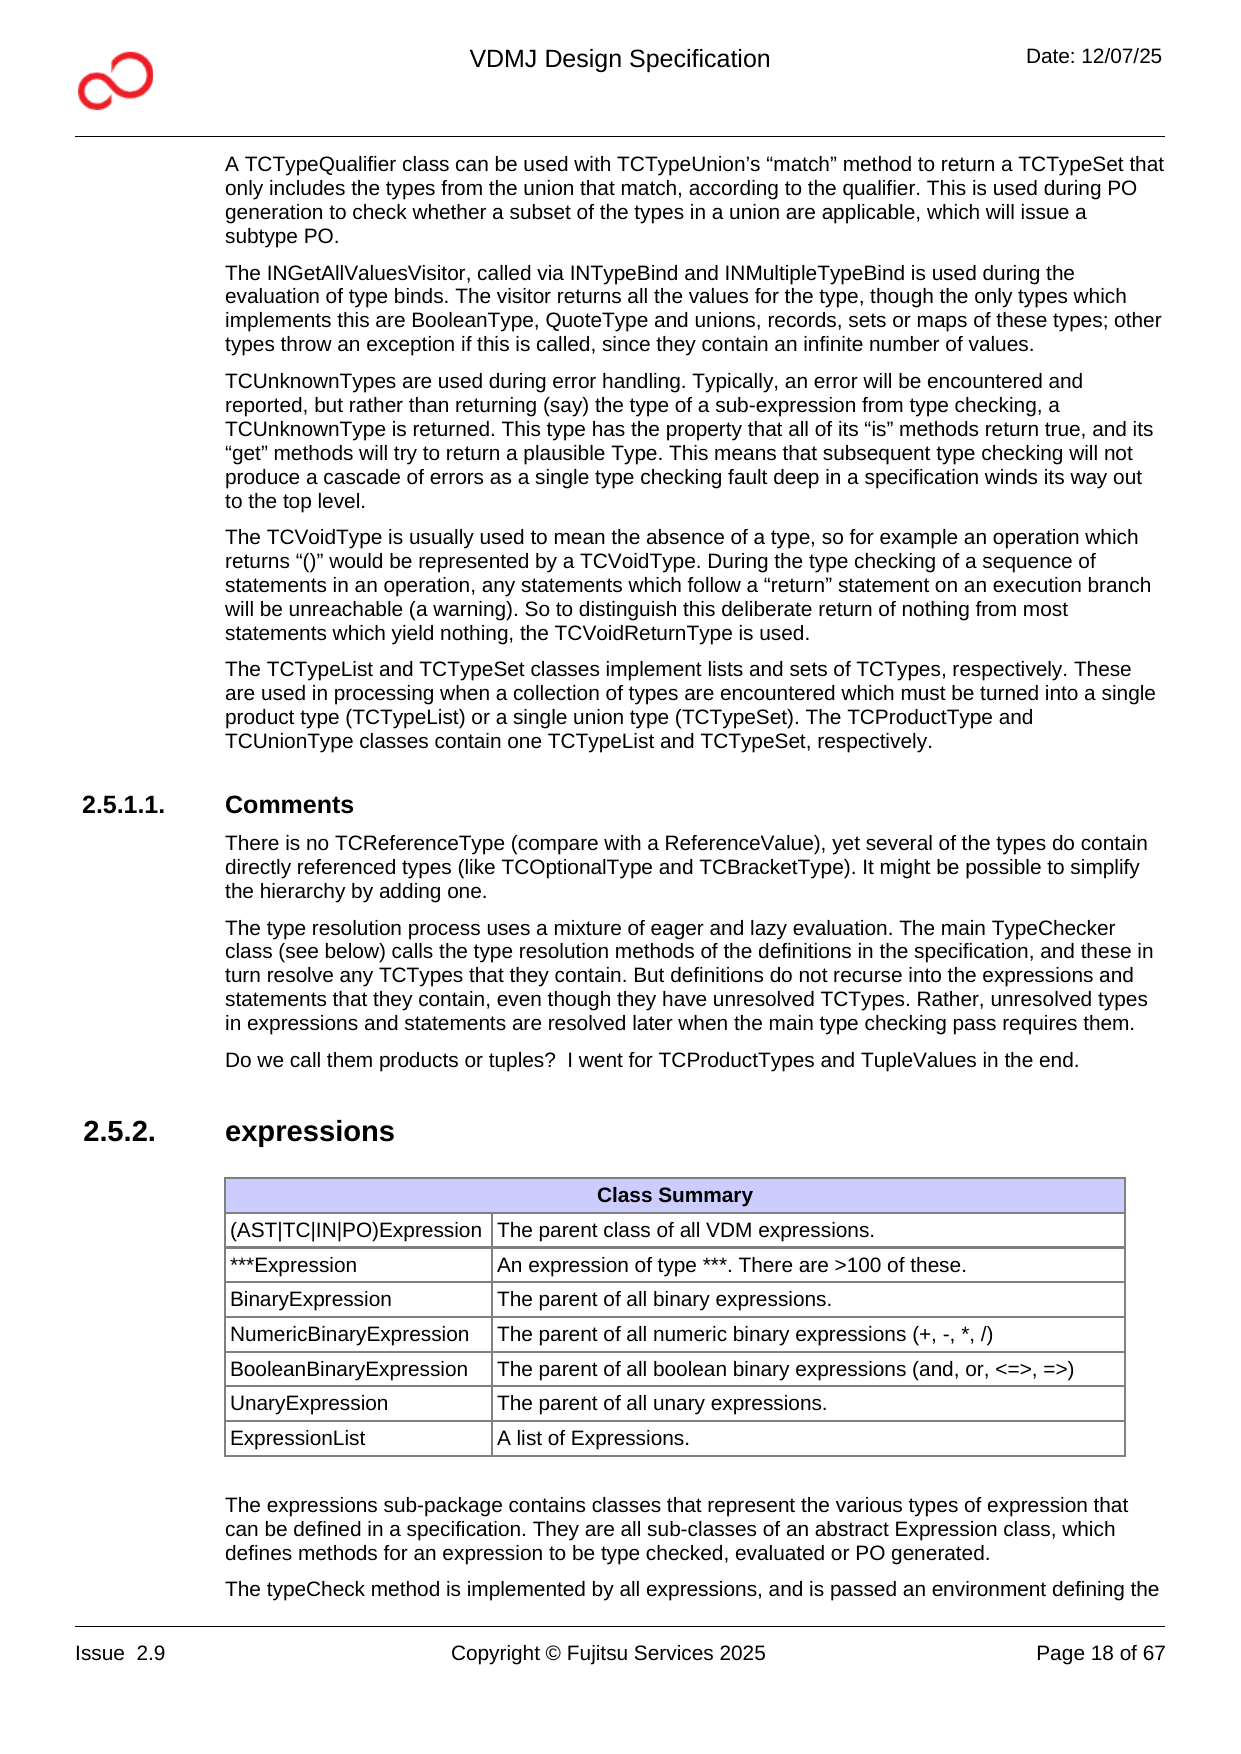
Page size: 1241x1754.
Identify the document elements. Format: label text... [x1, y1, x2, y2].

table_cell An expression of type ***. There are >100 of these. [493, 1249, 1124, 1281]
picture [78, 44, 153, 120]
subtitle expressions [75, 1114, 1165, 1147]
text The typeCheck method is implemented by all expressions, and is passed an environment defining the [225, 1577, 1165, 1601]
text The type resolution process uses a mixture of eager and lazy evaluation. The main TypeChecker class (see below) calls the type resolution methods of the definitions in the specification, and these in turn resolve any TCTypes that they contain. But definitions do not recurse into the expressions and statements that they contain, even though they have unresolved TCTypes. Rather, unresolved types in expressions and statements are resolved later when the main type checking pass requires them. [225, 916, 1165, 1036]
subtitle Comments [75, 791, 1165, 819]
text A TCTypeQualifier class can be used with TCTypeUnion’s “match” method to return a TCTypeSet that only includes the types from the union that match, according to the qualifier. This is used during PO generation to check whether a subset of the types in a union are applicable, which will issue a subtype PO. [225, 152, 1165, 248]
table_cell UnaryExpression [226, 1387, 491, 1420]
table_cell A list of Expressions. [493, 1422, 1124, 1454]
table_cell BooleanBinaryExpression [226, 1353, 491, 1385]
table_cell The parent of all numeric binary expressions (+, -, *, /) [493, 1318, 1124, 1351]
table_cell The parent of all binary expressions. [493, 1283, 1124, 1316]
table_header Class Summary [226, 1179, 1124, 1212]
text Do we call them products or tuples? I went for TCProductTypes and TupleValues in the end. [225, 1048, 1165, 1072]
table_cell NumericBinaryExpression [226, 1318, 491, 1351]
text There is no TCReferenceType (compare with a ReferenceValue), yet several of the types do contain directly referenced types (like TCOptionalType and TCBracketType). It might be possible to simplify the hierarchy by adding one. [225, 831, 1165, 903]
table_cell The parent class of all VDM expressions. [493, 1214, 1124, 1246]
text The TCTypeList and TCTypeSet classes implement lists and sets of TCTypes, respectively. These are used in processing when a collection of types are encountered which must be turned into a single product type (TCTypeList) or a single union type (TCTypeSet). The TCProductType and TCUnionType classes contain one TCTypeList and TCTypeSet, respectively. [225, 658, 1165, 753]
text The INGetAllValuesVisitor, called via INTypeBind and INMultipleTypeBind is used during the evaluation of type binds. The visitor returns all the values for the type, though the only types which implements this are BooleanType, QuoteType and unions, records, sets or maps of these types; other types throw an exception if this is called, since they contain an infinite number of values. [225, 261, 1165, 357]
text The expressions sub-package contains classes that represent the various types of expression that can be defined in a specification. They are all sub-classes of an abstract Expression class, which defines methods for an expression to be type checked, evaluated or PO generated. [225, 1493, 1165, 1565]
table_cell The parent of all unary expressions. [493, 1387, 1124, 1420]
table_cell (AST|TC|IN|PO)Expression [226, 1214, 491, 1246]
table_cell The parent of all boolean binary expressions (and, or, <=>, =>) [493, 1353, 1124, 1385]
table_cell ExpressionList [226, 1422, 491, 1454]
text TCUnknownTypes are used during error handling. Typically, an error will be encountered and reported, but rather than returning (say) the type of a sub-expression from type checking, a TCUnknownType is returned. This type has the property that all of its “is” methods return true, and its “get” methods will try to return a plausible Type. This means that subsequent type checking will not produce a cascade of errors as a single type checking fault deep in a specification winds its way out to the top level. [225, 369, 1165, 513]
table_cell ***Expression [226, 1249, 491, 1281]
text The TCVoidType is usually used to mean the absence of a type, so for example an operation which returns “()” would be represented by a TCVoidType. During the type checking of a sequence of statements in an operation, any statements which follow a “return” statement on an execution branch will be unreachable (a warning). So to distinguish this deliberate return of nothing from most statements which yield nothing, the TCVoidReturnType is used. [225, 525, 1165, 645]
table_cell BinaryExpression [226, 1283, 491, 1316]
